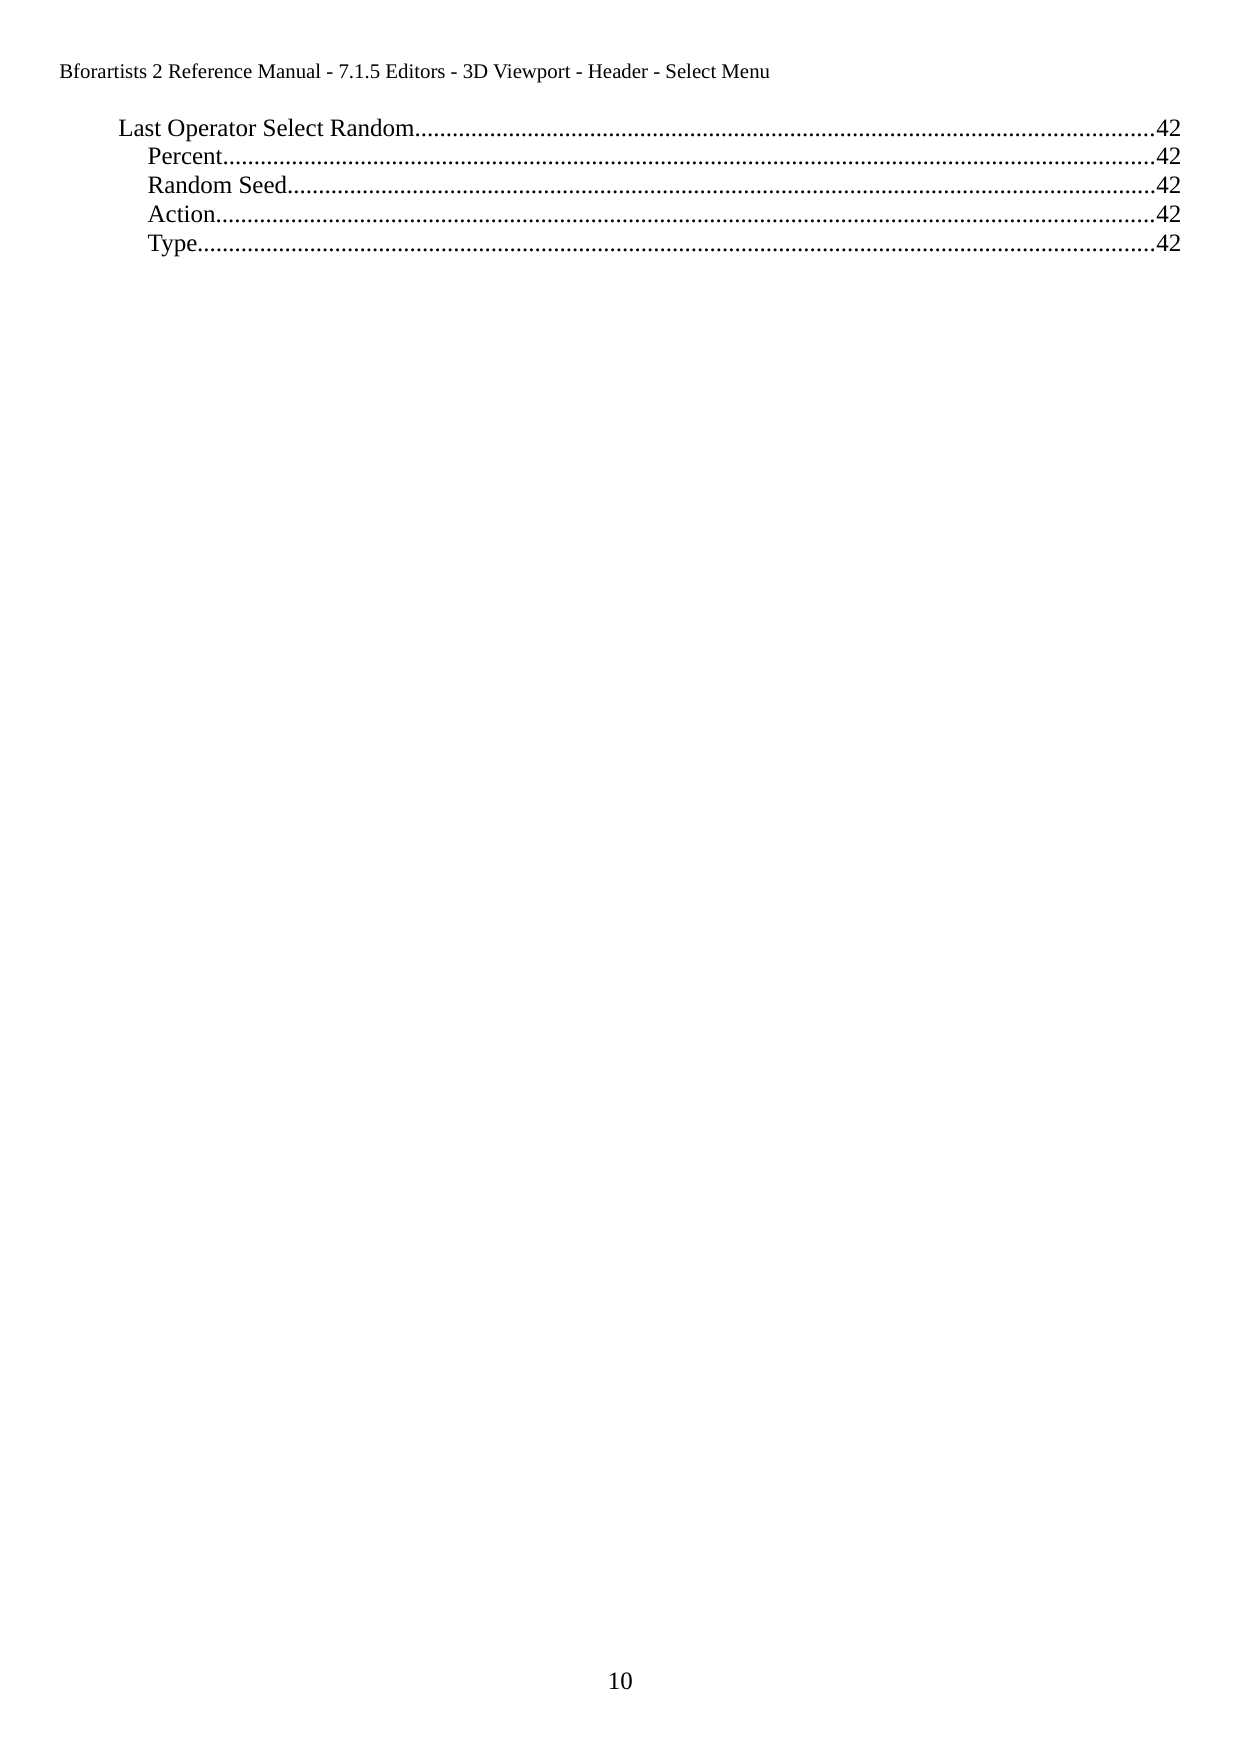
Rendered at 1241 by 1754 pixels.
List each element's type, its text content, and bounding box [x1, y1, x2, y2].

text Percent 42 [147, 141, 1181, 170]
text Last Operator Select Random 42 [118, 113, 1181, 141]
text Type 42 [147, 228, 1181, 256]
text Action 42 [147, 199, 1181, 228]
text Random Seed 42 [147, 170, 1181, 199]
